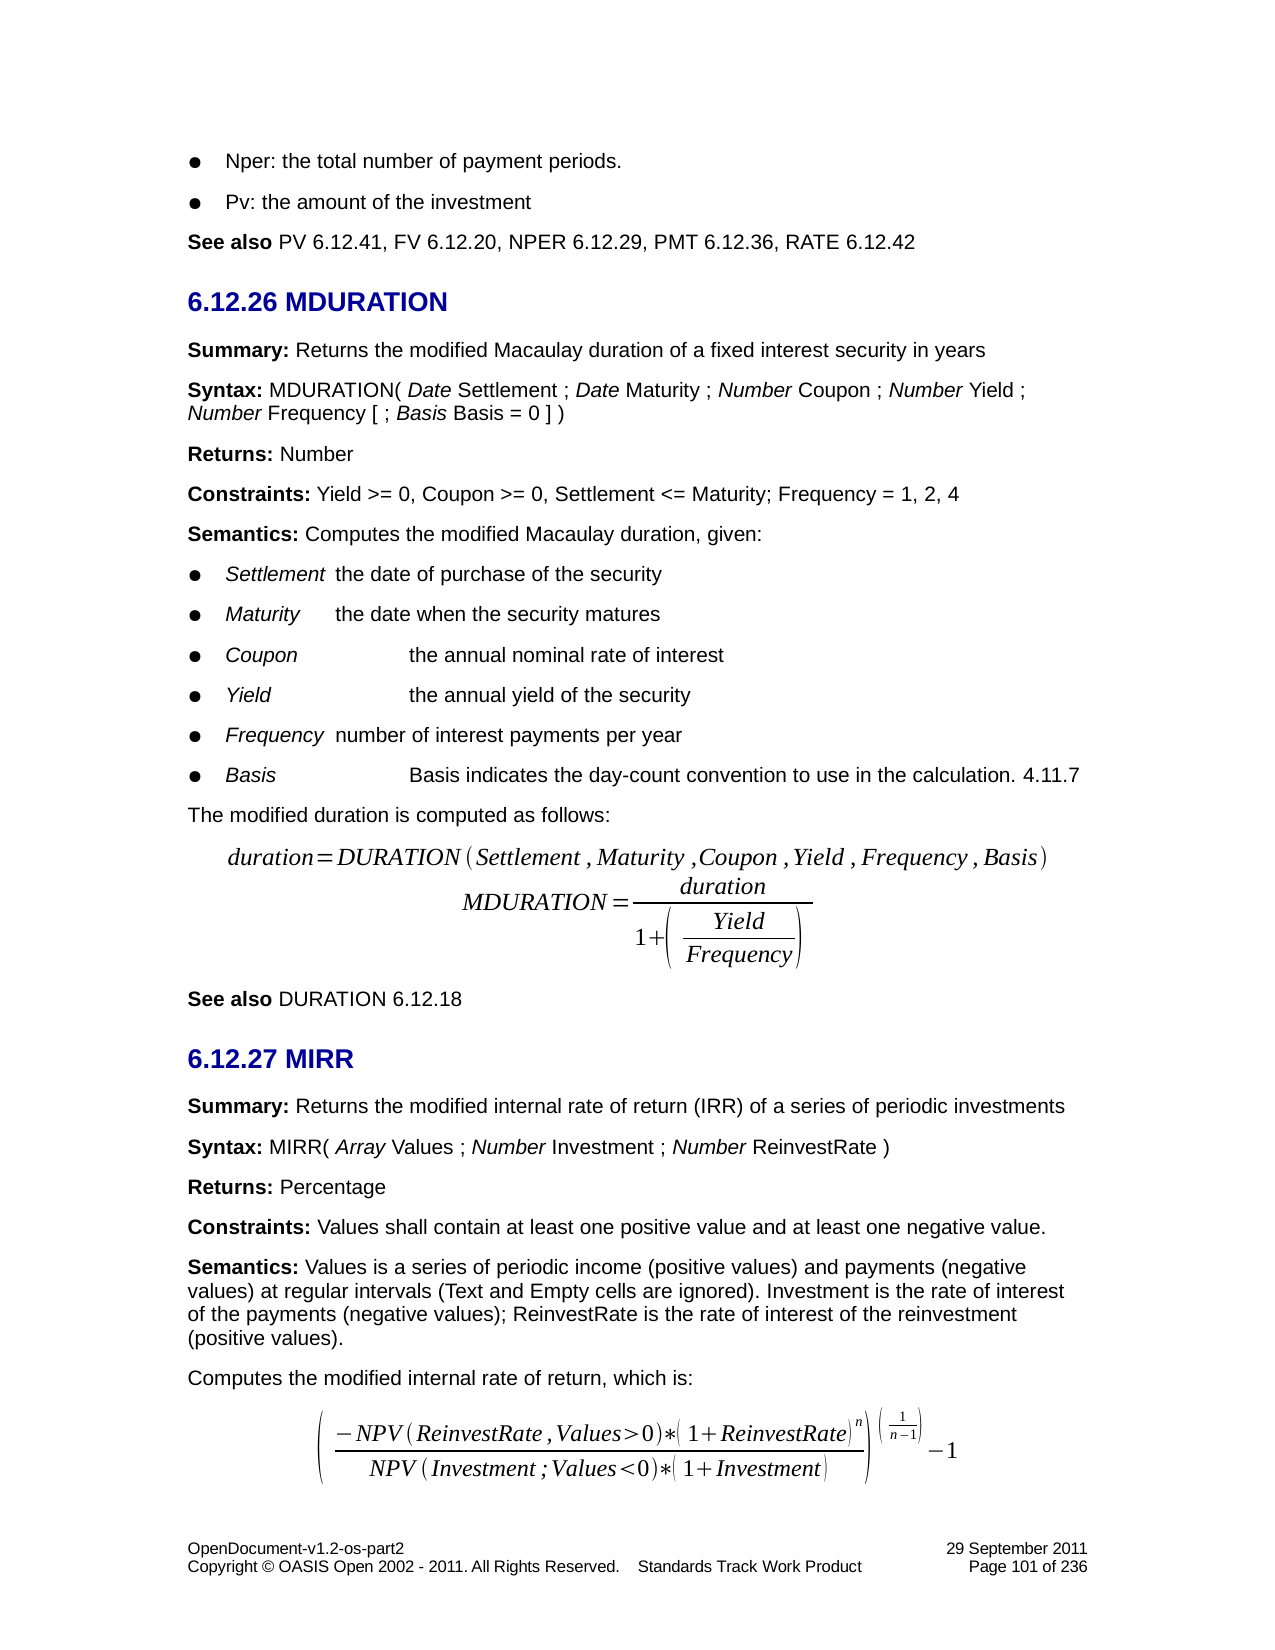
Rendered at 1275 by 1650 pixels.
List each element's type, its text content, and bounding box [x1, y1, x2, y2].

text Syntax: MDURATION( Date Settlement ; Date Maturity ; Number Coupon ; Number Yield ; Number Frequency [ ; Basis Basis = 0 ] ) [187, 378, 1088, 425]
list Frequency number of interest payments per year [187, 723, 1088, 747]
text Semantics: Values is a series of periodic income (positive values) and payments (negative values) at regular intervals (Text and Empty cells are ignored). Investment is the rate of interest of the payments (negative values); ReinvestRate is the rate of interest of the reinvestment (positive values). [187, 1256, 1088, 1350]
text See also PV 6.12.41, FV 6.12.20, NPER 6.12.29, PMT 6.12.36, RATE 6.12.42 [187, 230, 1088, 254]
list Yield the annual yield of the security [187, 683, 1088, 707]
text The modified duration is computed as follows: [187, 804, 1088, 827]
list Maturity the date when the security matures [187, 603, 1088, 626]
text See also DURATION 6.12.18 [187, 987, 1088, 1011]
list Nper: the total number of payment periods. [187, 150, 1088, 173]
list Pv: the amount of the investment [187, 190, 1088, 214]
text Returns: Number [187, 442, 1088, 466]
text Returns: Percentage [187, 1175, 1088, 1199]
text Computes the modified internal rate of return, which is: [187, 1367, 1088, 1390]
text Syntax: MIRR( Array Values ; Number Investment ; Number ReinvestRate ) [187, 1135, 1088, 1159]
text Semantics: Computes the modified Macaulay duration, given: [187, 522, 1088, 546]
subtitle MDURATION [187, 287, 1088, 317]
text Constraints: Values shall contain at least one positive value and at least one negative value. [187, 1216, 1088, 1239]
list Coupon the annual nominal rate of interest [187, 643, 1088, 667]
subtitle MIRR [187, 1044, 1088, 1074]
list Basis Basis indicates the day-count convention to use in the calculation. 4.11.7 [187, 764, 1088, 787]
list Settlement the date of purchase of the security [187, 563, 1088, 586]
text Constraints: Yield >= 0, Coupon >= 0, Settlement <= Maturity; Frequency = 1, 2, 4 [187, 482, 1088, 506]
text Summary: Returns the modified Macaulay duration of a fixed interest security in years [187, 338, 1088, 362]
text Summary: Returns the modified internal rate of return (IRR) of a series of periodic investments [187, 1095, 1088, 1118]
